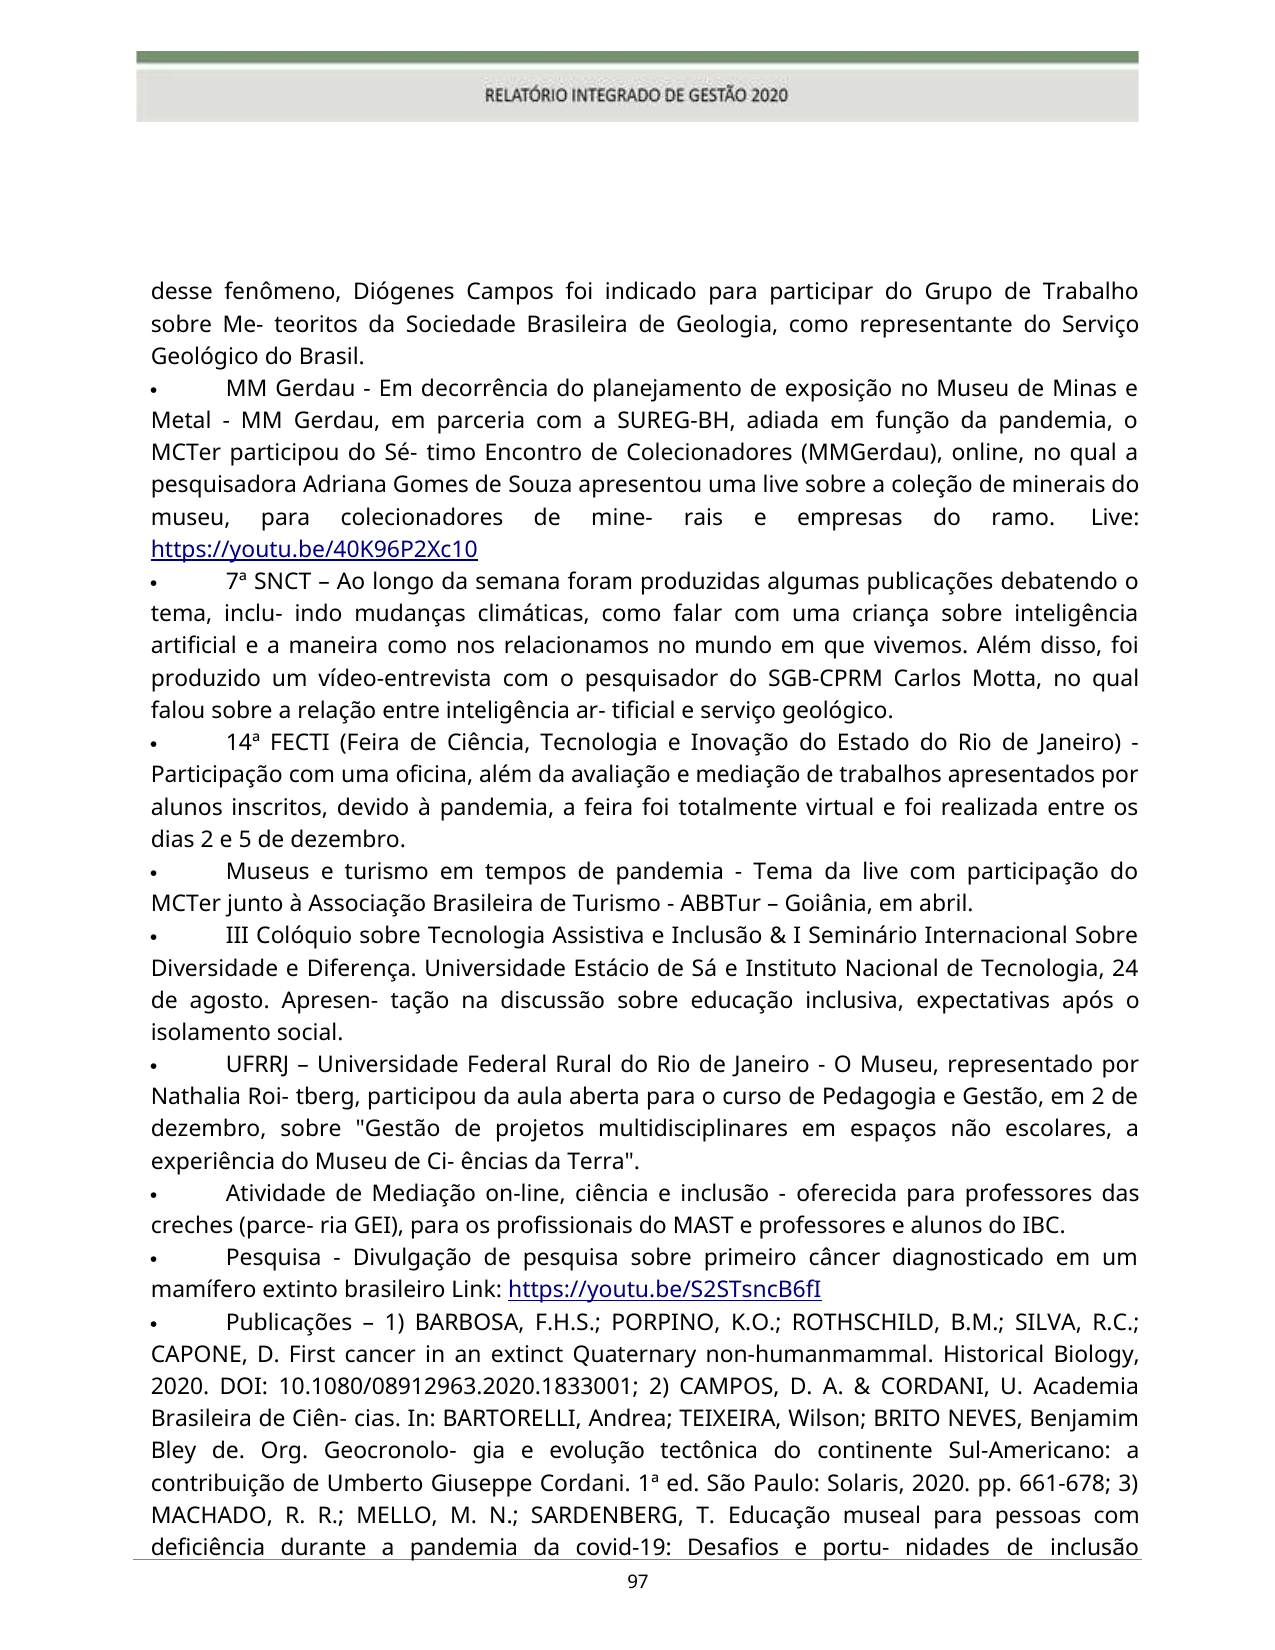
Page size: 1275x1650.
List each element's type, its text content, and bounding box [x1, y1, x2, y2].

list 14ª FECTI (Feira de Ciência, Tecnologia e Inovação do Estado do Rio de Janeiro) - Participação com uma oficina, além da avaliação e mediação de trabalhos apresentados por alunos inscritos, devido à pandemia, a feira foi totalmente virtual e foi realizada entre os dias 2 e 5 de dezembro. [151, 726, 1139, 854]
list Atividade de Mediação on-line, ciência e inclusão - oferecida para professores das creches (parce- ria GEI), para os profissionais do MAST e professores e alunos do IBC. [151, 1177, 1140, 1240]
list 7ª SNCT – Ao longo da semana foram produzidas algumas publicações debatendo o tema, inclu- indo mudanças climáticas, como falar com uma criança sobre inteligência artificial e a maneira como nos relacionamos no mundo em que vivemos. Além disso, foi produzido um vídeo-entrevista com o pesquisador do SGB-CPRM Carlos Motta, no qual falou sobre a relação entre inteligência ar- tificial e serviço geológico. [151, 565, 1139, 725]
list Pesquisa - Divulgação de pesquisa sobre primeiro câncer diagnosticado em um mamífero extinto brasileiro Link: https://youtu.be/S2STsncB6fI [151, 1241, 1139, 1305]
text desse fenômeno, Diógenes Campos foi indicado para participar do Grupo de Trabalho sobre Me- teoritos da Sociedade Brasileira de Geologia, como representante do Serviço Geológico do Brasil. [151, 275, 1139, 371]
list III Colóquio sobre Tecnologia Assistiva e Inclusão & I Seminário Internacional Sobre Diversidade e Diferença. Universidade Estácio de Sá e Instituto Nacional de Tecnologia, 24 de agosto. Apresen- tação na discussão sobre educação inclusiva, expectativas após o isolamento social. [151, 919, 1139, 1047]
list Publicações – 1) BARBOSA, F.H.S.; PORPINO, K.O.; ROTHSCHILD, B.M.; SILVA, R.C.; CAPONE, D. First cancer in an extinct Quaternary non-humanmammal. Historical Biology, 2020. DOI: 10.1080/08912963.2020.1833001; 2) CAMPOS, D. A. & CORDANI, U. Academia Brasileira de Ciên- cias. In: BARTORELLI, Andrea; TEIXEIRA, Wilson; BRITO NEVES, Benjamim Bley de. Org. Geocronolo- gia e evolução tectônica do continente Sul-Americano: a contribuição de Umberto Giuseppe Cordani. 1ª ed. São Paulo: Solaris, 2020. pp. 661-678; 3) MACHADO, R. R.; MELLO, M. N.; SARDENBERG, T. Educação museal para pessoas com deficiência durante a pandemia da covid-19: Desafios e portu- nidades de inclusão [151, 1306, 1140, 1559]
list UFRRJ – Universidade Federal Rural do Rio de Janeiro - O Museu, representado por Nathalia Roi- tberg, participou da aula aberta para o curso de Pedagogia e Gestão, em 2 de dezembro, sobre "Gestão de projetos multidisciplinares em espaços não escolares, a experiência do Museu de Ci- ências da Terra". [151, 1048, 1140, 1176]
list Museus e turismo em tempos de pandemia - Tema da live com participação do MCTer junto à Associação Brasileira de Turismo - ABBTur – Goiânia, em abril. [151, 855, 1139, 918]
list MM Gerdau - Em decorrência do planejamento de exposição no Museu de Minas e Metal - MM Gerdau, em parceria com a SUREG-BH, adiada em função da pandemia, o MCTer participou do Sé- timo Encontro de Colecionadores (MMGerdau), online, no qual a pesquisadora Adriana Gomes de Souza apresentou uma live sobre a coleção de minerais do museu, para colecionadores de mine- rais e empresas do ramo. Live: https://youtu.be/40K96P2Xc10 [151, 372, 1139, 564]
